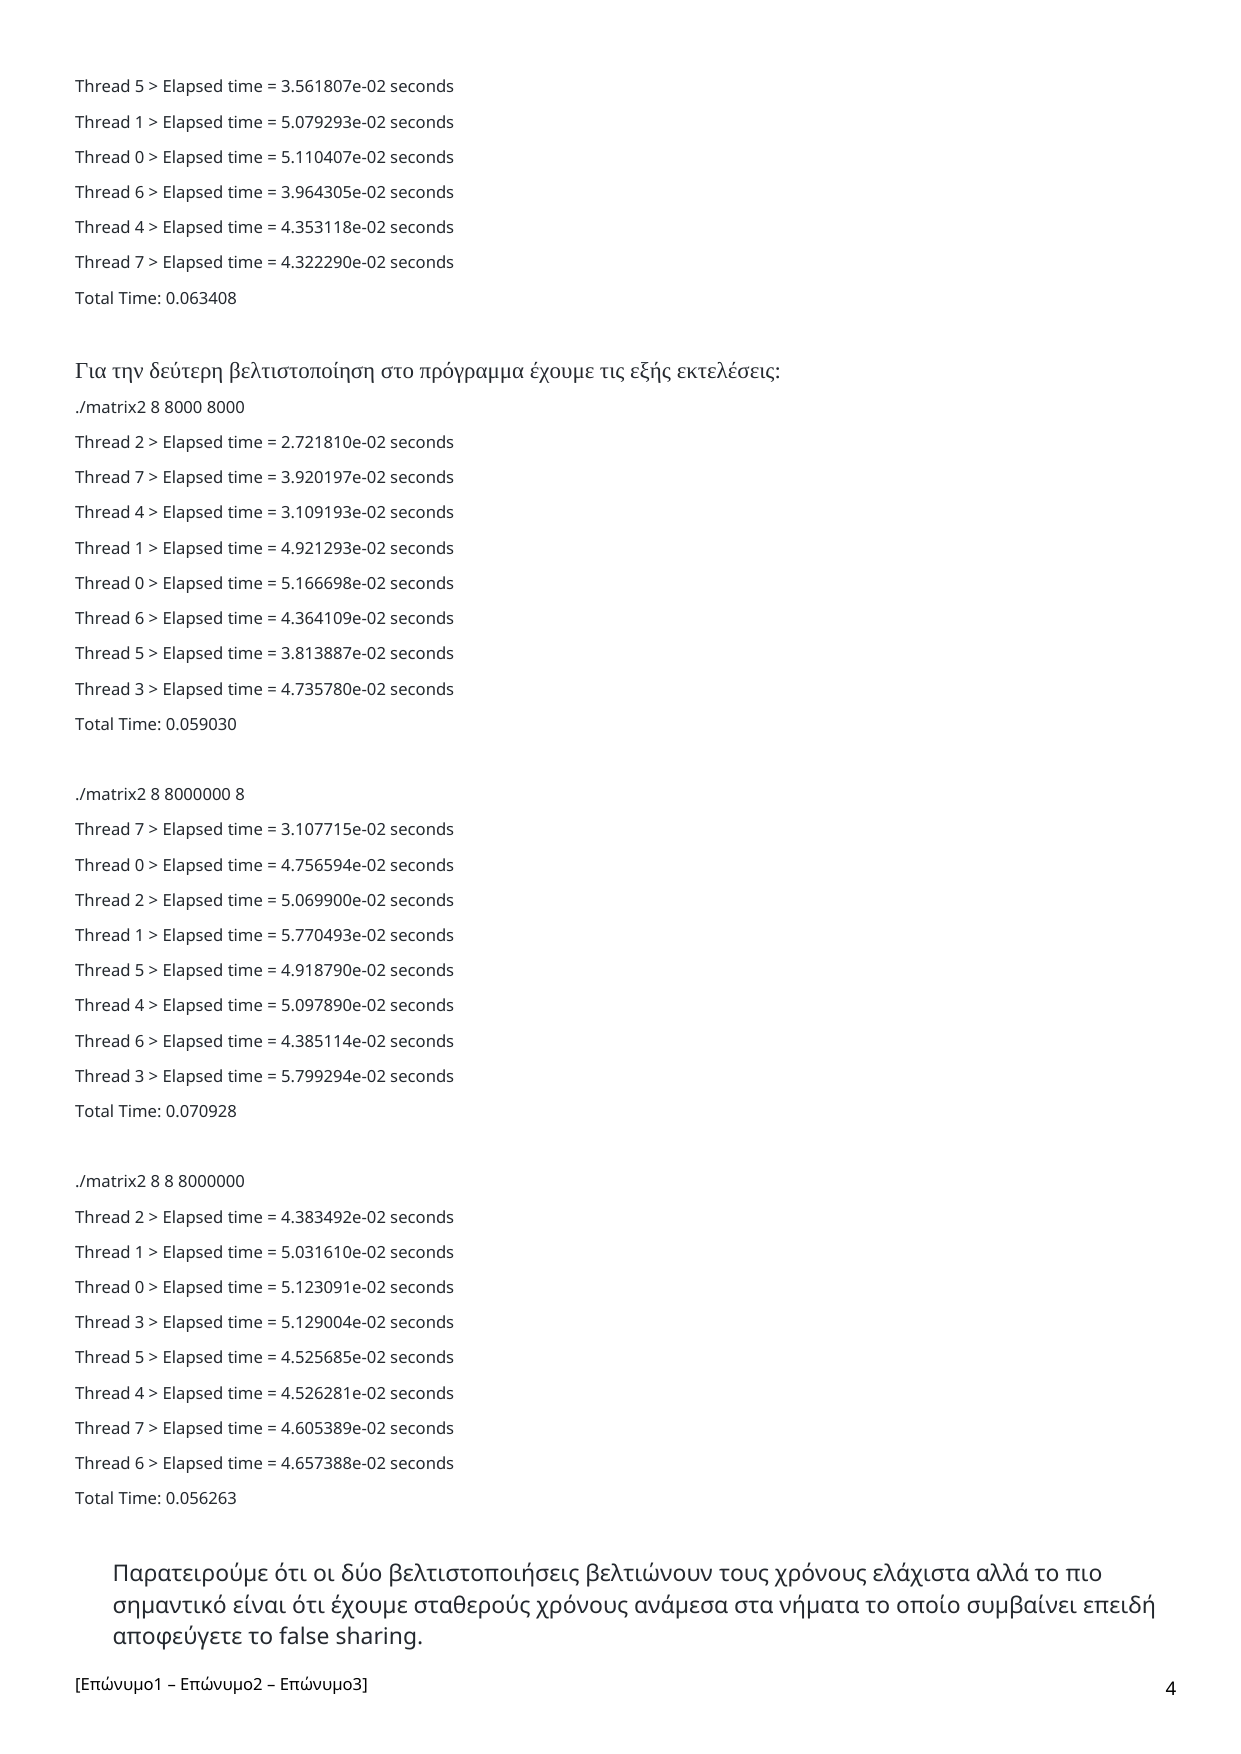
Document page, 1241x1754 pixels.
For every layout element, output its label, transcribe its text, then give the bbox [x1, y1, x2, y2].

text Thread 5 > Elapsed time = 3.813887e-02 seconds [75, 642, 1165, 665]
text Thread 1 > Elapsed time = 5.770493e-02 seconds [75, 924, 1165, 946]
text Thread 5 > Elapsed time = 4.918790e-02 seconds [75, 959, 1165, 982]
text Thread 7 > Elapsed time = 4.322290e-02 seconds [75, 251, 1165, 274]
text Thread 1 > Elapsed time = 4.921293e-02 seconds [75, 536, 1165, 559]
text Thread 7 > Elapsed time = 3.107715e-02 seconds [75, 818, 1165, 841]
text ./matrix2 8 8 8000000 [75, 1170, 1165, 1193]
text Thread 1 > Elapsed time = 5.079293e-02 seconds [75, 110, 1165, 133]
text Για την δεύτερη βελτιστοποίηση στο πρόγραμμα έχουμε τις εξής εκτελέσεις: [75, 357, 1165, 383]
text Thread 2 > Elapsed time = 2.721810e-02 seconds [75, 431, 1165, 453]
text ./matrix2 8 8000 8000 [75, 396, 1165, 418]
text Thread 6 > Elapsed time = 4.364109e-02 seconds [75, 607, 1165, 629]
text Thread 0 > Elapsed time = 4.756594e-02 seconds [75, 853, 1165, 876]
text Thread 6 > Elapsed time = 4.385114e-02 seconds [75, 1029, 1165, 1052]
text Thread 1 > Elapsed time = 5.031610e-02 seconds [75, 1241, 1165, 1263]
text Thread 0 > Elapsed time = 5.123091e-02 seconds [75, 1276, 1165, 1298]
text Thread 2 > Elapsed time = 5.069900e-02 seconds [75, 888, 1165, 911]
text Thread 5 > Elapsed time = 3.561807e-02 seconds [75, 75, 1165, 98]
text Thread 4 > Elapsed time = 4.353118e-02 seconds [75, 216, 1165, 238]
text Thread 4 > Elapsed time = 5.097890e-02 seconds [75, 994, 1165, 1017]
text ./matrix2 8 8000000 8 [75, 783, 1165, 806]
text Thread 0 > Elapsed time = 5.110407e-02 seconds [75, 145, 1165, 168]
text Thread 3 > Elapsed time = 5.129004e-02 seconds [75, 1311, 1165, 1334]
text Total Time: 0.063408 [75, 286, 1165, 309]
text Thread 4 > Elapsed time = 4.526281e-02 seconds [75, 1381, 1165, 1404]
text Thread 7 > Elapsed time = 4.605389e-02 seconds [75, 1417, 1165, 1439]
text Total Time: 0.070928 [75, 1100, 1165, 1122]
text Thread 5 > Elapsed time = 4.525685e-02 seconds [75, 1346, 1165, 1369]
text Thread 3 > Elapsed time = 4.735780e-02 seconds [75, 677, 1165, 700]
text Thread 4 > Elapsed time = 3.109193e-02 seconds [75, 501, 1165, 524]
text Thread 3 > Elapsed time = 5.799294e-02 seconds [75, 1064, 1165, 1087]
text Παρατειρούμε ότι οι δύο βελτιστοποιήσεις βελτιώνουν τους χρόνους ελάχιστα αλλά το πιο σημαντικό είναι ότι έχουμε σταθερούς χρόνους ανάμεσα στα νήματα το οποίο συμβαίνει επειδή αποφεύγετε το false sharing. [75, 1557, 1165, 1651]
text Thread 2 > Elapsed time = 4.383492e-02 seconds [75, 1205, 1165, 1228]
text Total Time: 0.059030 [75, 712, 1165, 735]
text Thread 6 > Elapsed time = 4.657388e-02 seconds [75, 1452, 1165, 1474]
text Thread 6 > Elapsed time = 3.964305e-02 seconds [75, 181, 1165, 203]
text Thread 0 > Elapsed time = 5.166698e-02 seconds [75, 572, 1165, 594]
text Thread 7 > Elapsed time = 3.920197e-02 seconds [75, 466, 1165, 489]
text Total Time: 0.056263 [75, 1487, 1165, 1510]
